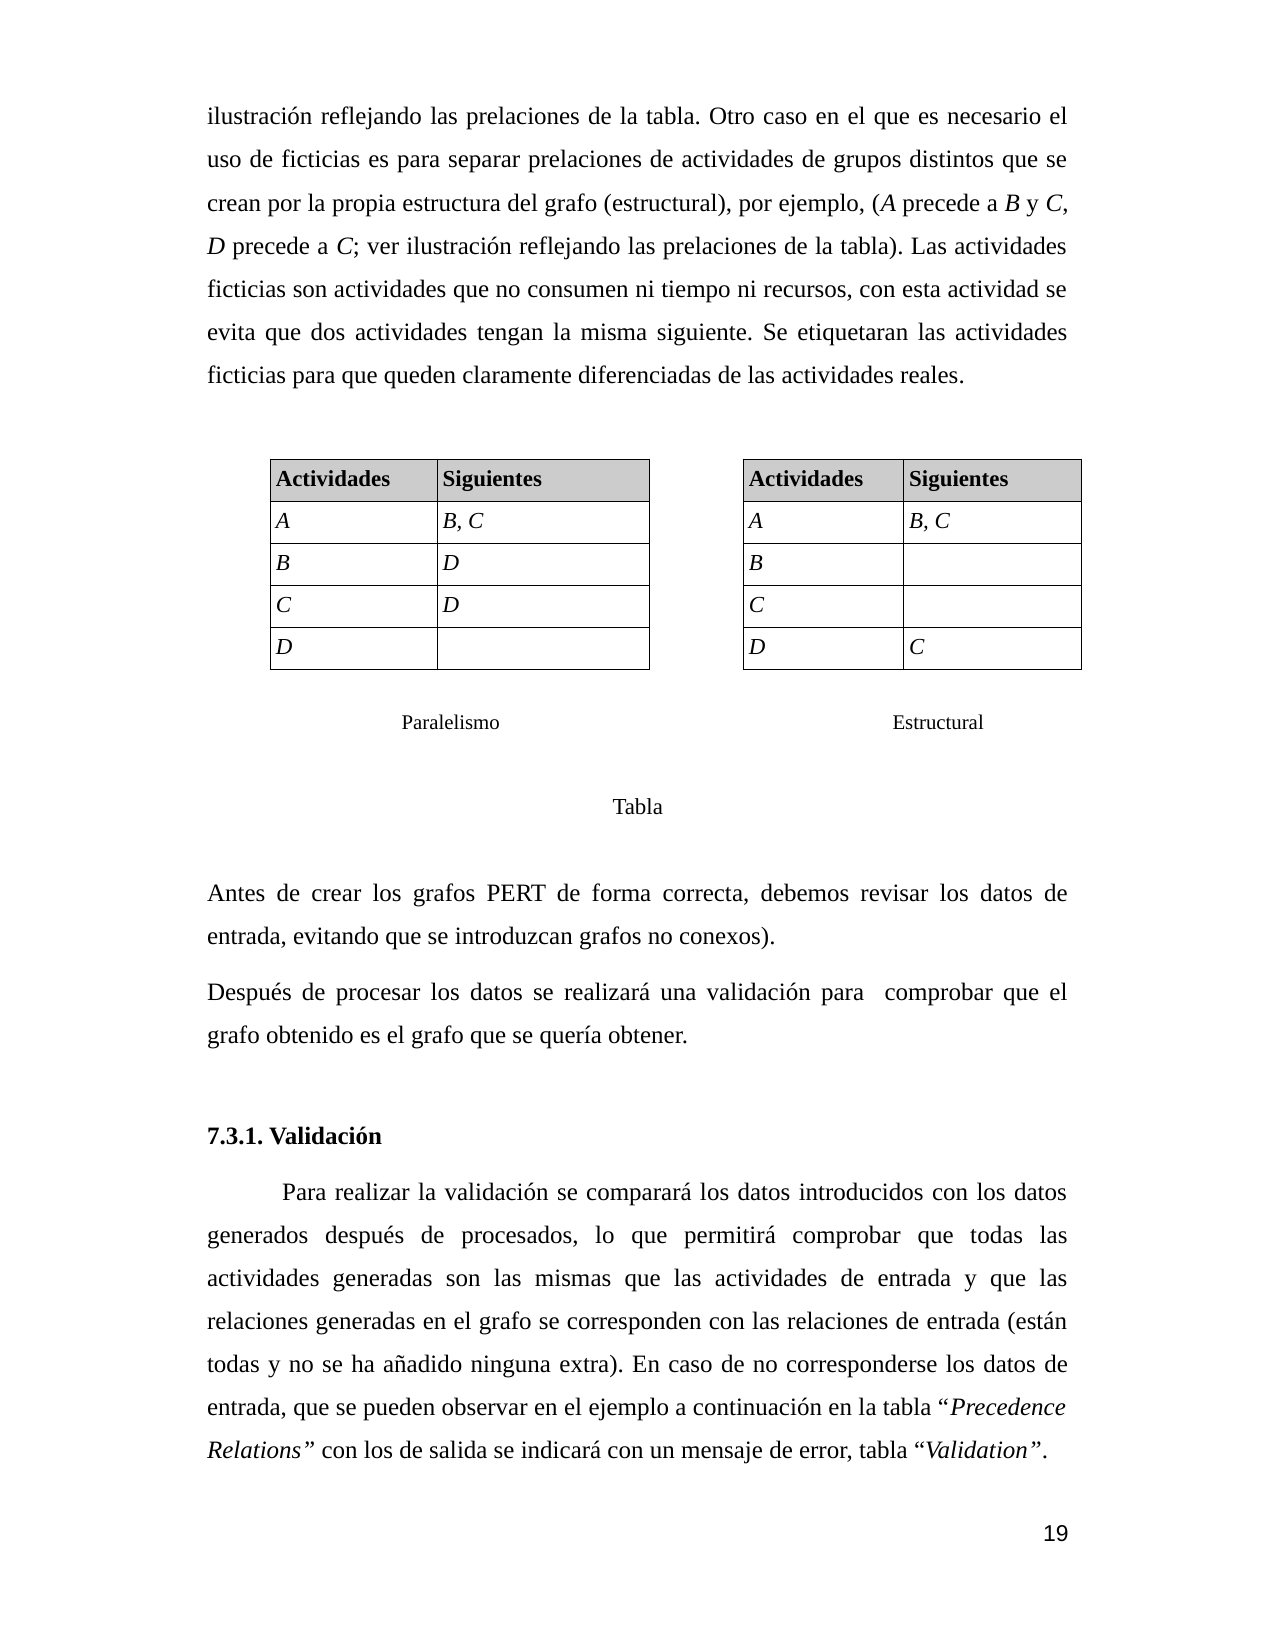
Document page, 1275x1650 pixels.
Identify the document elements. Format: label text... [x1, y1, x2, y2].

table_header Siguientes [904, 460, 1081, 501]
table_cell B [744, 544, 903, 585]
text 7.3.1. Validación [207, 1121, 1068, 1150]
table_cell D [744, 628, 903, 669]
table_cell A [271, 502, 437, 543]
table_cell D [271, 628, 437, 669]
text ilustración reflejando las prelaciones de la tabla. Otro caso en el que es necesario el uso de ficticias es para separar prelaciones de actividades de grupos distintos que se crean por la propia estructura del grafo (estructural), por ejemplo, (A precede a B y C, D precede a C; ver ilustración reflejando las prelaciones de la tabla). Las actividades ficticias son actividades que no consumen ni tiempo ni recursos, con esta actividad se evita que dos actividades tengan la misma siguiente. Se etiquetaran las actividades ficticias para que queden claramente diferenciadas de las actividades reales. [207, 101, 1068, 389]
table_cell B, C [904, 502, 1081, 543]
text Para realizar la validación se comparará los datos introducidos con los datos generados después de procesados, lo que permitirá comprobar que todas las actividades generadas son las mismas que las actividades de entrada y que las relaciones generadas en el grafo se corresponden con las relaciones de entrada (están todas y no se ha añadido ninguna extra). En caso de no corresponderse los datos de entrada, que se pueden observar en el ejemplo a continuación en la tabla “Precedence Relations” con los de salida se indicará con un mensaje de error, tabla “Validation”. [207, 1177, 1068, 1464]
table_header Paralelismo [207, 416, 694, 750]
table_cell C [904, 628, 1081, 669]
text Antes de crear los grafos PERT de forma correcta, debemos revisar los datos de entrada, evitando que se introduzcan grafos no conexos). [207, 878, 1068, 950]
text Después de procesar los datos se realizará una validación para comprobar que el grafo obtenido es el grafo que se quería obtener. [207, 977, 1068, 1049]
table_cell [438, 628, 649, 669]
table_header Siguientes [438, 460, 649, 501]
table_cell D [438, 586, 649, 627]
table_cell A [744, 502, 903, 543]
table_cell [904, 586, 1081, 627]
table_header Actividades [271, 460, 437, 501]
table_header Actividades [744, 460, 903, 501]
table_cell [904, 544, 1081, 585]
table_header Estructural [694, 416, 1182, 750]
table_cell B, C [438, 502, 649, 543]
table_cell C [271, 586, 437, 627]
text Tabla [207, 793, 1068, 819]
table_cell B [271, 544, 437, 585]
table_cell D [438, 544, 649, 585]
table_cell C [744, 586, 903, 627]
